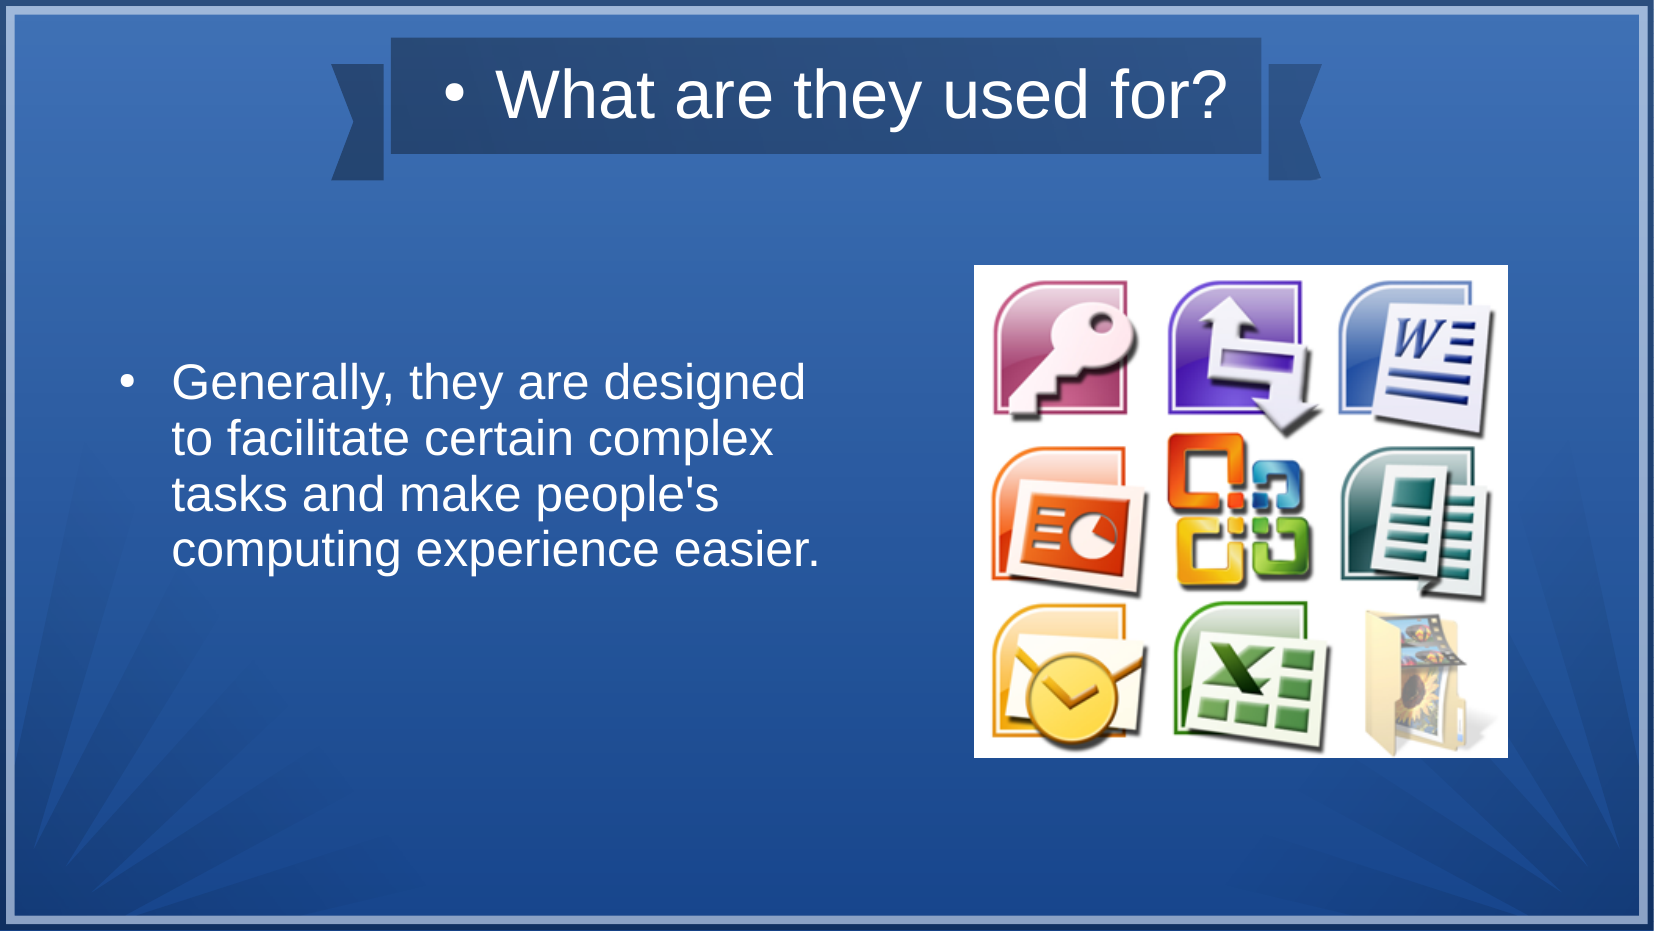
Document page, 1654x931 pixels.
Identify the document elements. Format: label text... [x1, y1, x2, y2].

picture [974, 265, 1508, 758]
title What are they used for? [389, 35, 1264, 154]
list Generally, they are designed to facilitate certain complex tasks and make people's computing experience easier. [100, 354, 827, 652]
